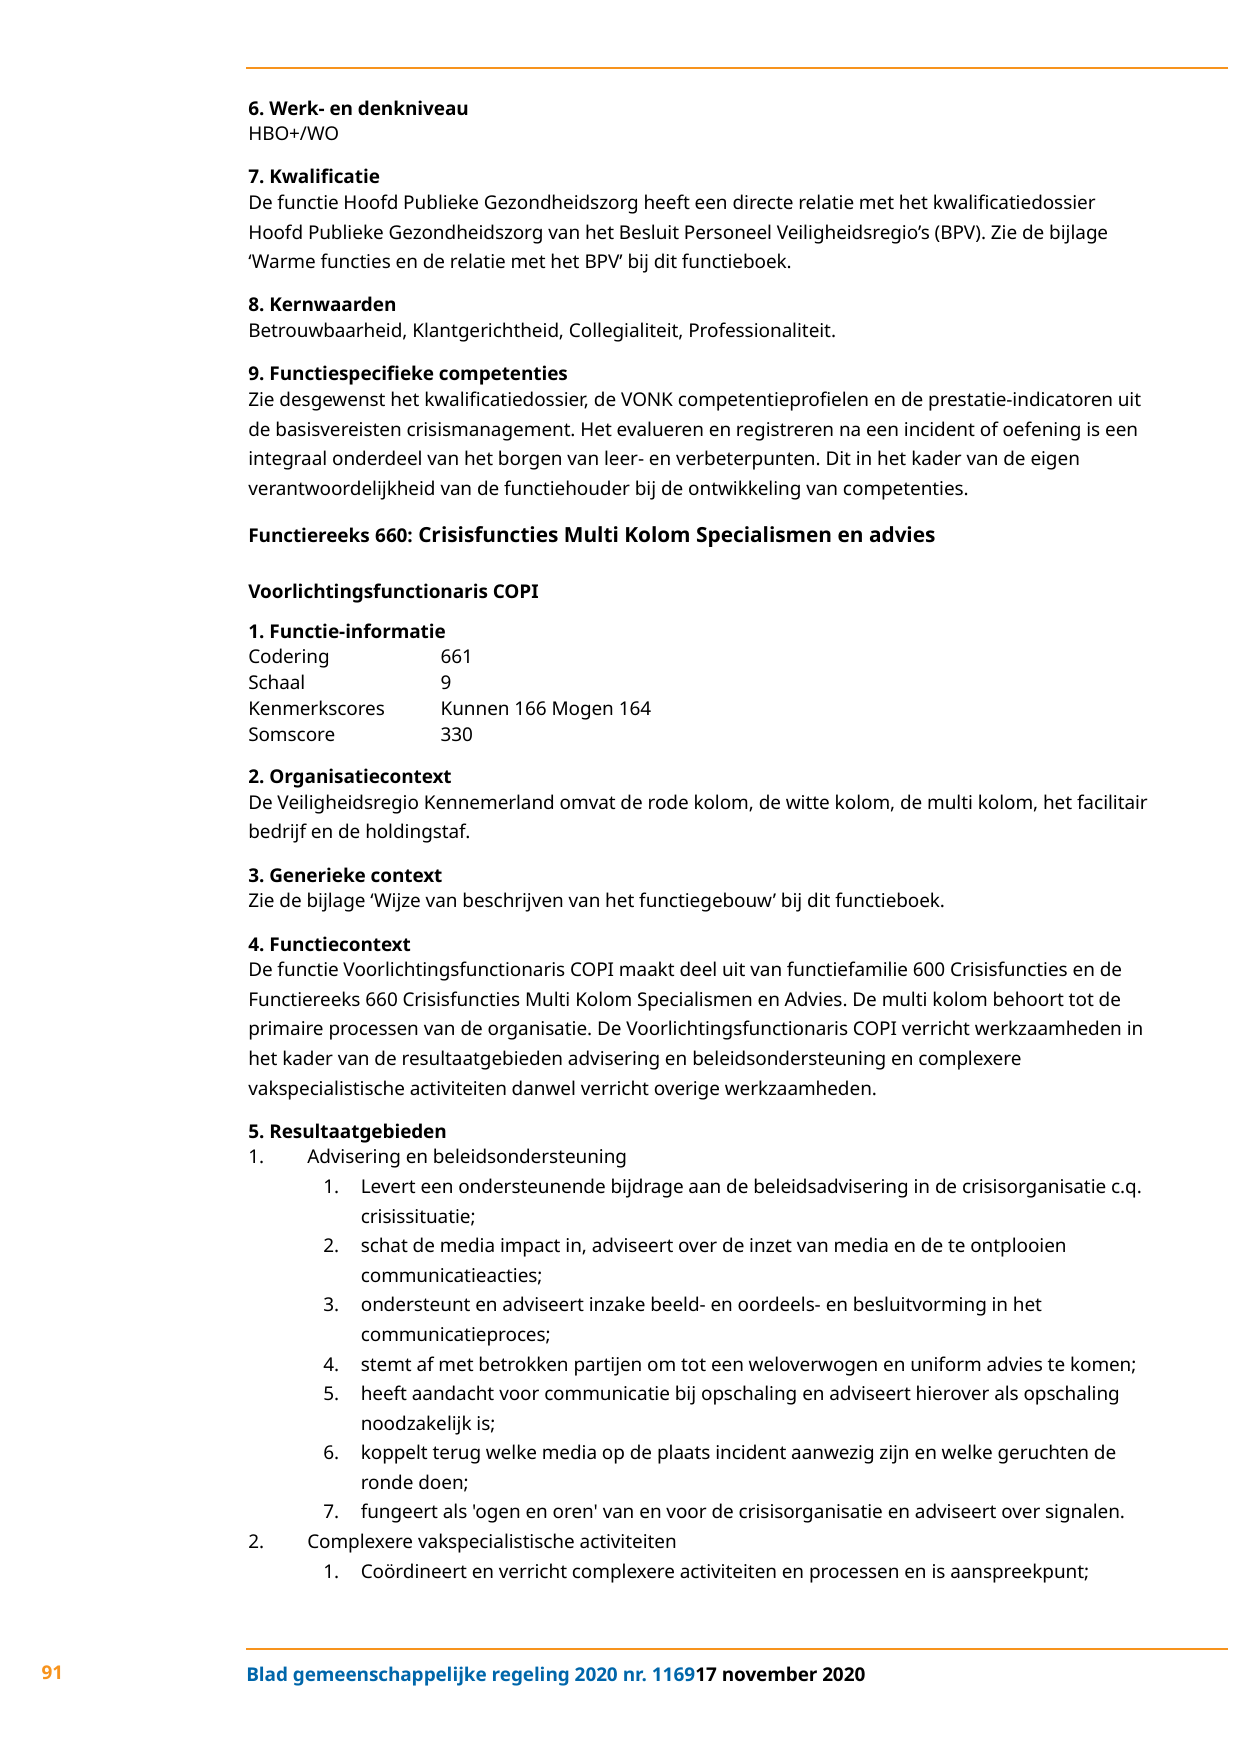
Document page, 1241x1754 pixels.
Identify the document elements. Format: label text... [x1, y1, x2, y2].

list koppelt terug welke media op de plaats incident aanwezig zijn en welke geruchten de ronde doen; [323, 1439, 1152, 1495]
text 5. Resultaatgebieden [248, 1118, 1152, 1144]
text 8. Kernwaarden [248, 292, 1152, 317]
list Levert een ondersteunende bijdrage aan de beleidsadvisering in de crisisorganisatie c.q. crisissituatie; [323, 1173, 1152, 1228]
table_cell 330 [440, 721, 1152, 747]
text 4. Functiecontext [248, 931, 1152, 956]
table_cell Kenmerkscores [248, 695, 440, 721]
text 9. Functiespecifieke competenties [248, 361, 1152, 386]
text Functiereeks 660: Crisisfuncties Multi Kolom Specialismen en advies [248, 521, 1152, 549]
text 3. Generieke context [248, 862, 1152, 888]
list Complexere vakspecialistische activiteiten [248, 1528, 1152, 1554]
text Betrouwbaarheid, Klantgerichtheid, Collegialiteit, Professionaliteit. [248, 317, 1152, 343]
text 1. Functie-informatie [248, 618, 1152, 644]
picture [41, 47, 231, 172]
table_cell 9 [440, 670, 1152, 695]
list heeft aandacht voor communicatie bij opschaling en adviseert hierover als opschaling noodzakelijk is; [323, 1380, 1152, 1436]
text 7. Kwalificatie [248, 164, 1152, 189]
text De Veiligheidsregio Kennemerland omvat de rode kolom, de witte kolom, de multi kolom, het facilitair bedrijf en de holdingstaf. [248, 789, 1152, 844]
table_cell Schaal [248, 670, 440, 695]
text Zie desgewenst het kwalificatiedossier, de VONK competentieprofielen en de prestatie-indicatoren uit de basisvereisten crisismanagement. Het evalueren en registreren na een incident of oefening is een integraal onderdeel van het borgen van leer- en verbeterpunten. Dit in het kader van de eigen verantwoordelijkheid van de functiehouder bij de ontwikkeling van competenties. [248, 386, 1152, 501]
list Advisering en beleidsondersteuning [248, 1144, 1152, 1169]
text 6. Werk- en denkniveau [248, 95, 1152, 121]
list schat de media impact in, adviseert over de inzet van media en de te ontplooien communicatieacties; [323, 1232, 1152, 1288]
table_header 661 [440, 644, 1152, 669]
text 2. Organisatiecontext [248, 763, 1152, 789]
table_cell Kunnen 166 Mogen 164 [440, 695, 1152, 721]
text De functie Voorlichtingsfunctionaris COPI maakt deel uit van functiefamilie 600 Crisisfuncties en de Functiereeks 660 Crisisfuncties Multi Kolom Specialismen en Advies. De multi kolom behoort tot de primaire processen van de organisatie. De Voorlichtingsfunctionaris COPI verricht werkzaamheden in het kader van de resultaatgebieden advisering en beleidsondersteuning en complexere vakspecialistische activiteiten danwel verricht overige werkzaamheden. [248, 956, 1152, 1101]
text De functie Hoofd Publieke Gezondheidszorg heeft een directe relatie met het kwalificatiedossier Hoofd Publieke Gezondheidszorg van het Besluit Personeel Veiligheidsregio’s (BPV). Zie de bijlage ‘Warme functies en de relatie met het BPV’ bij dit functieboek. [248, 189, 1152, 274]
text Zie de bijlage ‘Wijze van beschrijven van het functiegebouw’ bij dit functieboek. [248, 888, 1152, 913]
table_header Codering [248, 644, 440, 669]
text HBO+/WO [248, 121, 1152, 146]
list stemt af met betrokken partijen om tot een weloverwogen en uniform advies te komen; [323, 1351, 1152, 1376]
list Coördineert en verricht complexere activiteiten en processen en is aanspreekpunt; [323, 1558, 1152, 1583]
list ondersteunt en adviseert inzake beeld- en oordeels- en besluitvorming in het communicatieproces; [323, 1292, 1152, 1347]
table_cell Somscore [248, 721, 440, 747]
text Voorlichtingsfunctionaris COPI [248, 579, 1152, 604]
list fungeert als 'ogen en oren' van en voor de crisisorganisatie en adviseert over signalen. [323, 1499, 1152, 1524]
